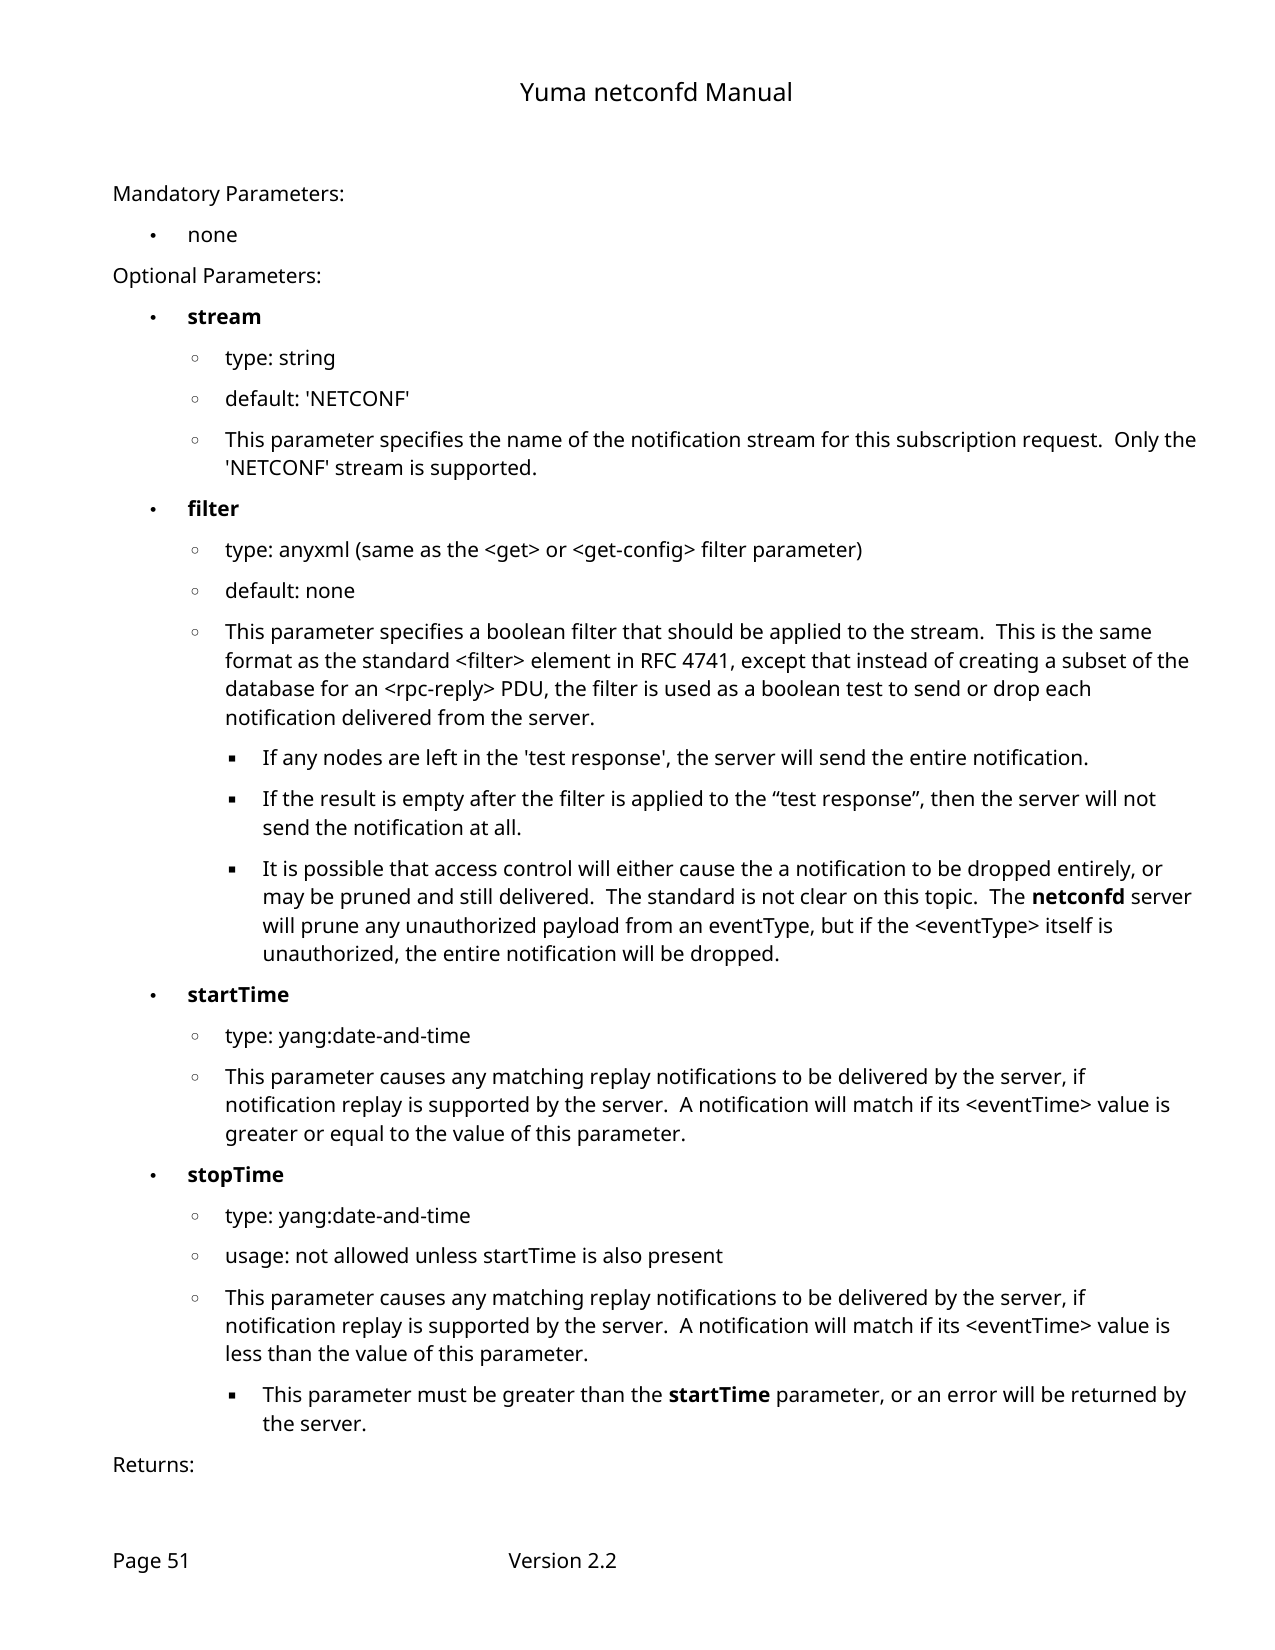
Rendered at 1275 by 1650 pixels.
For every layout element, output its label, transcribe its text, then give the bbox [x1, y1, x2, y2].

list usage: not allowed unless startTime is also present [187, 1242, 1200, 1270]
list none [150, 220, 1200, 249]
list It is possible that access control will either cause the a notification to be dropped entirely, or may be pruned and still delivered. The standard is not clear on this topic. The netconfd server will prune any unauthorized payload from an eventType, but if the <eventType> itself is unauthorized, the entire notification will be dropped. [225, 854, 1200, 968]
list This parameter causes any matching replay notifications to be delivered by the server, if notification replay is supported by the server. A notification will match if its <eventTime> value is greater or equal to the value of this parameter. [187, 1062, 1200, 1147]
text Mandatory Parameters: [112, 179, 1200, 208]
list filter [150, 494, 1200, 523]
list This parameter specifies a boolean filter that should be applied to the stream. This is the same format as the standard <filter> element in RFC 4741, except that instead of creating a subset of the database for an <rpc-reply> PDU, the filter is used as a boolean test to send or drop each notification delivered from the server. [187, 617, 1200, 731]
list stopTime [150, 1160, 1200, 1188]
text Returns: [112, 1450, 1200, 1478]
list type: string [187, 343, 1200, 372]
list This parameter must be greater than the startTime parameter, or an error will be returned by the server. [225, 1380, 1200, 1437]
list This parameter causes any matching replay notifications to be delivered by the server, if notification replay is supported by the server. A notification will match if its <eventTime> value is less than the value of this parameter. [187, 1283, 1200, 1368]
list startTime [150, 980, 1200, 1008]
list type: yang:date-and-time [187, 1201, 1200, 1229]
list type: anyxml (same as the <get> or <get-config> filter parameter) [187, 535, 1200, 564]
list default: none [187, 576, 1200, 605]
list default: 'NETCONF' [187, 384, 1200, 413]
list stream [150, 302, 1200, 331]
list type: yang:date-and-time [187, 1021, 1200, 1049]
list If the result is empty after the filter is applied to the “test response”, then the server will not send the notification at all. [225, 784, 1200, 841]
text Optional Parameters: [112, 261, 1200, 290]
list If any nodes are left in the 'test response', the server will send the entire notification. [225, 743, 1200, 772]
list This parameter specifies the name of the notification stream for this subscription request. Only the 'NETCONF' stream is supported. [187, 425, 1200, 482]
